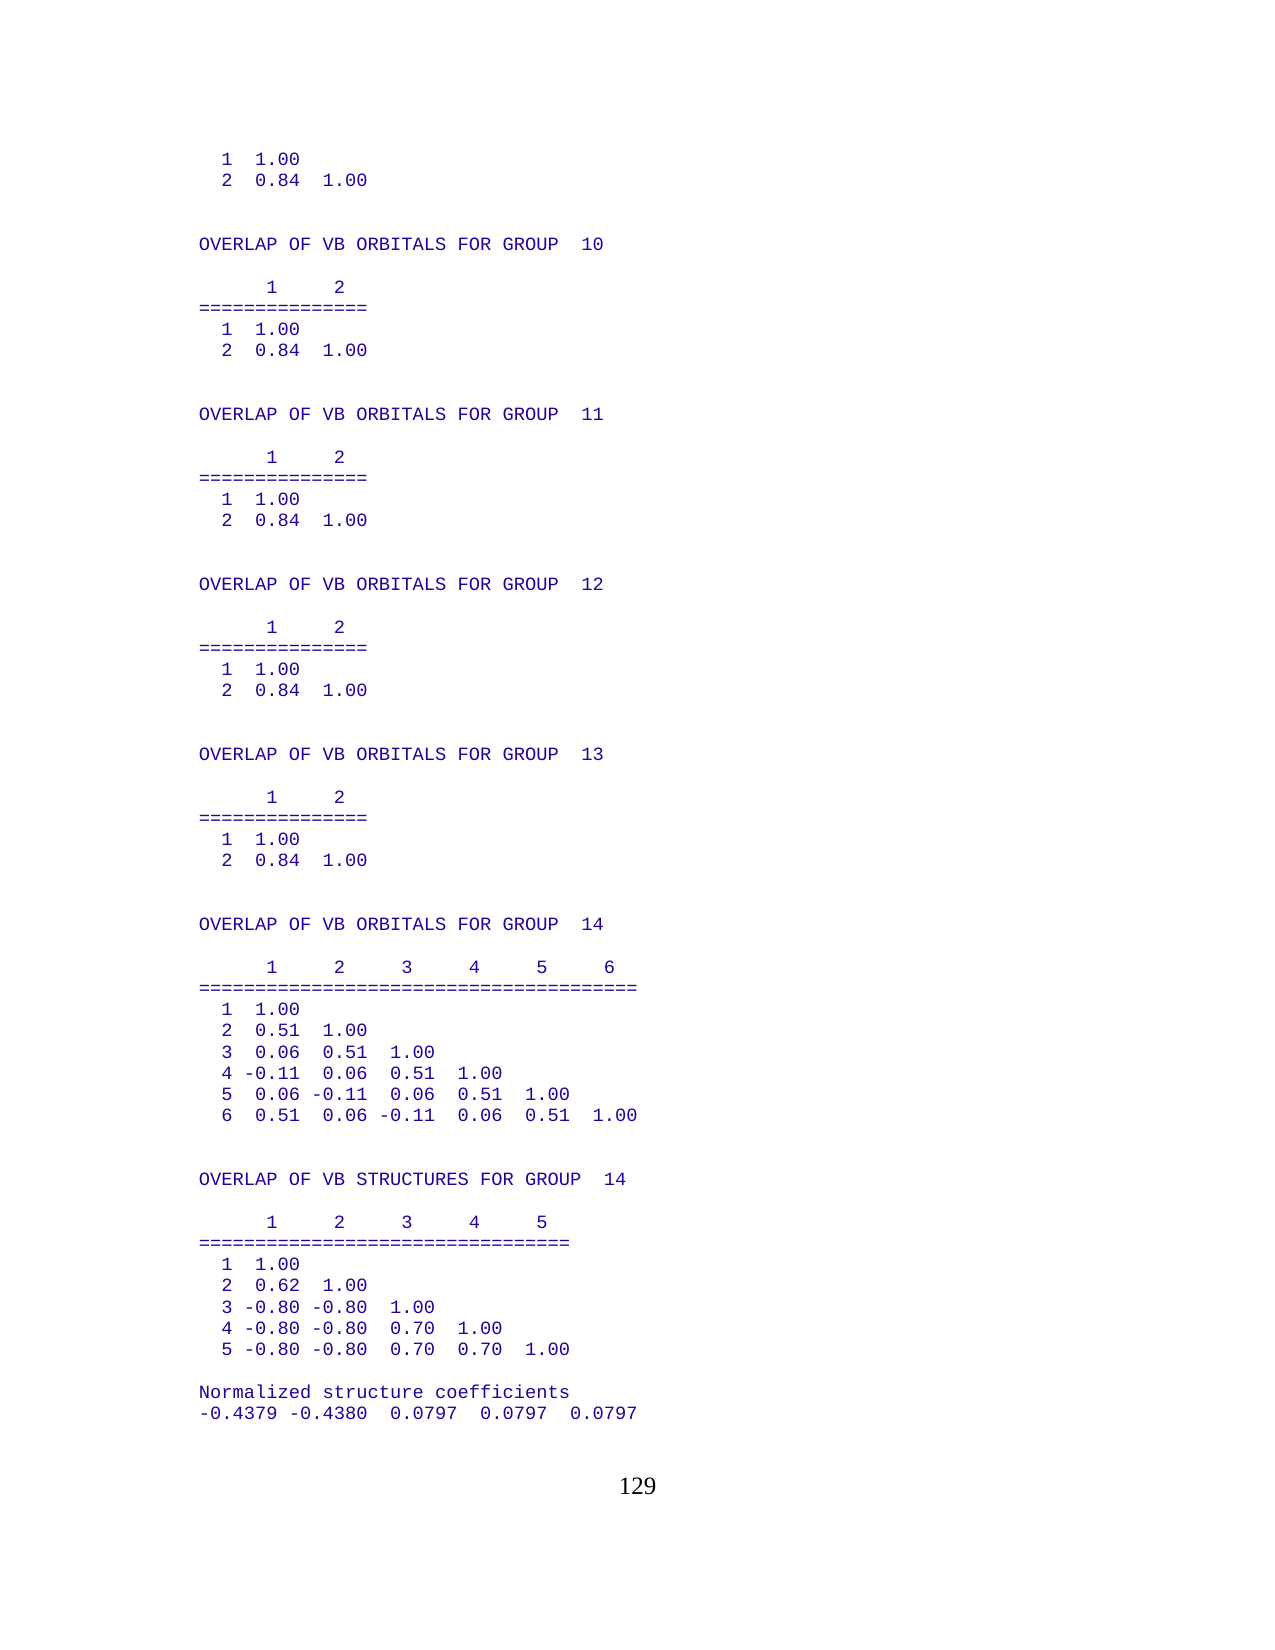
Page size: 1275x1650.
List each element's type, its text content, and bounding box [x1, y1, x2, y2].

text 5 -0.80 -0.80 0.70 0.70 1.00 [187, 1340, 1087, 1361]
text 1 1.00 [187, 1255, 1087, 1276]
text 1 2 [187, 447, 1087, 469]
text OVERLAP OF VB STRUCTURES FOR GROUP 14 [187, 1170, 1087, 1191]
text ======================================= [187, 979, 1087, 1000]
text =============== [187, 809, 1087, 830]
text 6 0.51 0.06 -0.11 0.06 0.51 1.00 [187, 1106, 1087, 1127]
text 2 0.62 1.00 [187, 1276, 1087, 1297]
text 1 1.00 [187, 1000, 1087, 1021]
text 1 2 [187, 617, 1087, 639]
text 1 1.00 [187, 660, 1087, 681]
text 1 1.00 [187, 320, 1087, 341]
text 2 0.84 1.00 [187, 851, 1087, 872]
text -0.4379 -0.4380 0.0797 0.0797 0.0797 [187, 1404, 1087, 1425]
text =============== [187, 639, 1087, 660]
text 1 1.00 [187, 830, 1087, 851]
text 1 1.00 [187, 490, 1087, 511]
text 1 2 [187, 787, 1087, 809]
text ================================= [187, 1234, 1087, 1255]
text 4 -0.11 0.06 0.51 1.00 [187, 1064, 1087, 1085]
text 2 0.84 1.00 [187, 511, 1087, 532]
text OVERLAP OF VB ORBITALS FOR GROUP 10 [187, 235, 1087, 256]
text 2 0.84 1.00 [187, 681, 1087, 702]
text OVERLAP OF VB ORBITALS FOR GROUP 14 [187, 915, 1087, 936]
text =============== [187, 469, 1087, 490]
text 1 1.00 [187, 150, 1087, 171]
text 3 0.06 0.51 1.00 [187, 1042, 1087, 1064]
text OVERLAP OF VB ORBITALS FOR GROUP 12 [187, 575, 1087, 596]
text 1 2 [187, 277, 1087, 299]
text OVERLAP OF VB ORBITALS FOR GROUP 11 [187, 405, 1087, 426]
text 3 -0.80 -0.80 1.00 [187, 1297, 1087, 1319]
text OVERLAP OF VB ORBITALS FOR GROUP 13 [187, 745, 1087, 766]
text 5 0.06 -0.11 0.06 0.51 1.00 [187, 1085, 1087, 1106]
text 1 2 3 4 5 6 [187, 957, 1087, 979]
text 1 2 3 4 5 [187, 1212, 1087, 1234]
text 2 0.84 1.00 [187, 341, 1087, 362]
text 2 0.51 1.00 [187, 1021, 1087, 1042]
text 4 -0.80 -0.80 0.70 1.00 [187, 1319, 1087, 1340]
text Normalized structure coefficients [187, 1382, 1087, 1404]
text 2 0.84 1.00 [187, 171, 1087, 192]
text =============== [187, 299, 1087, 320]
